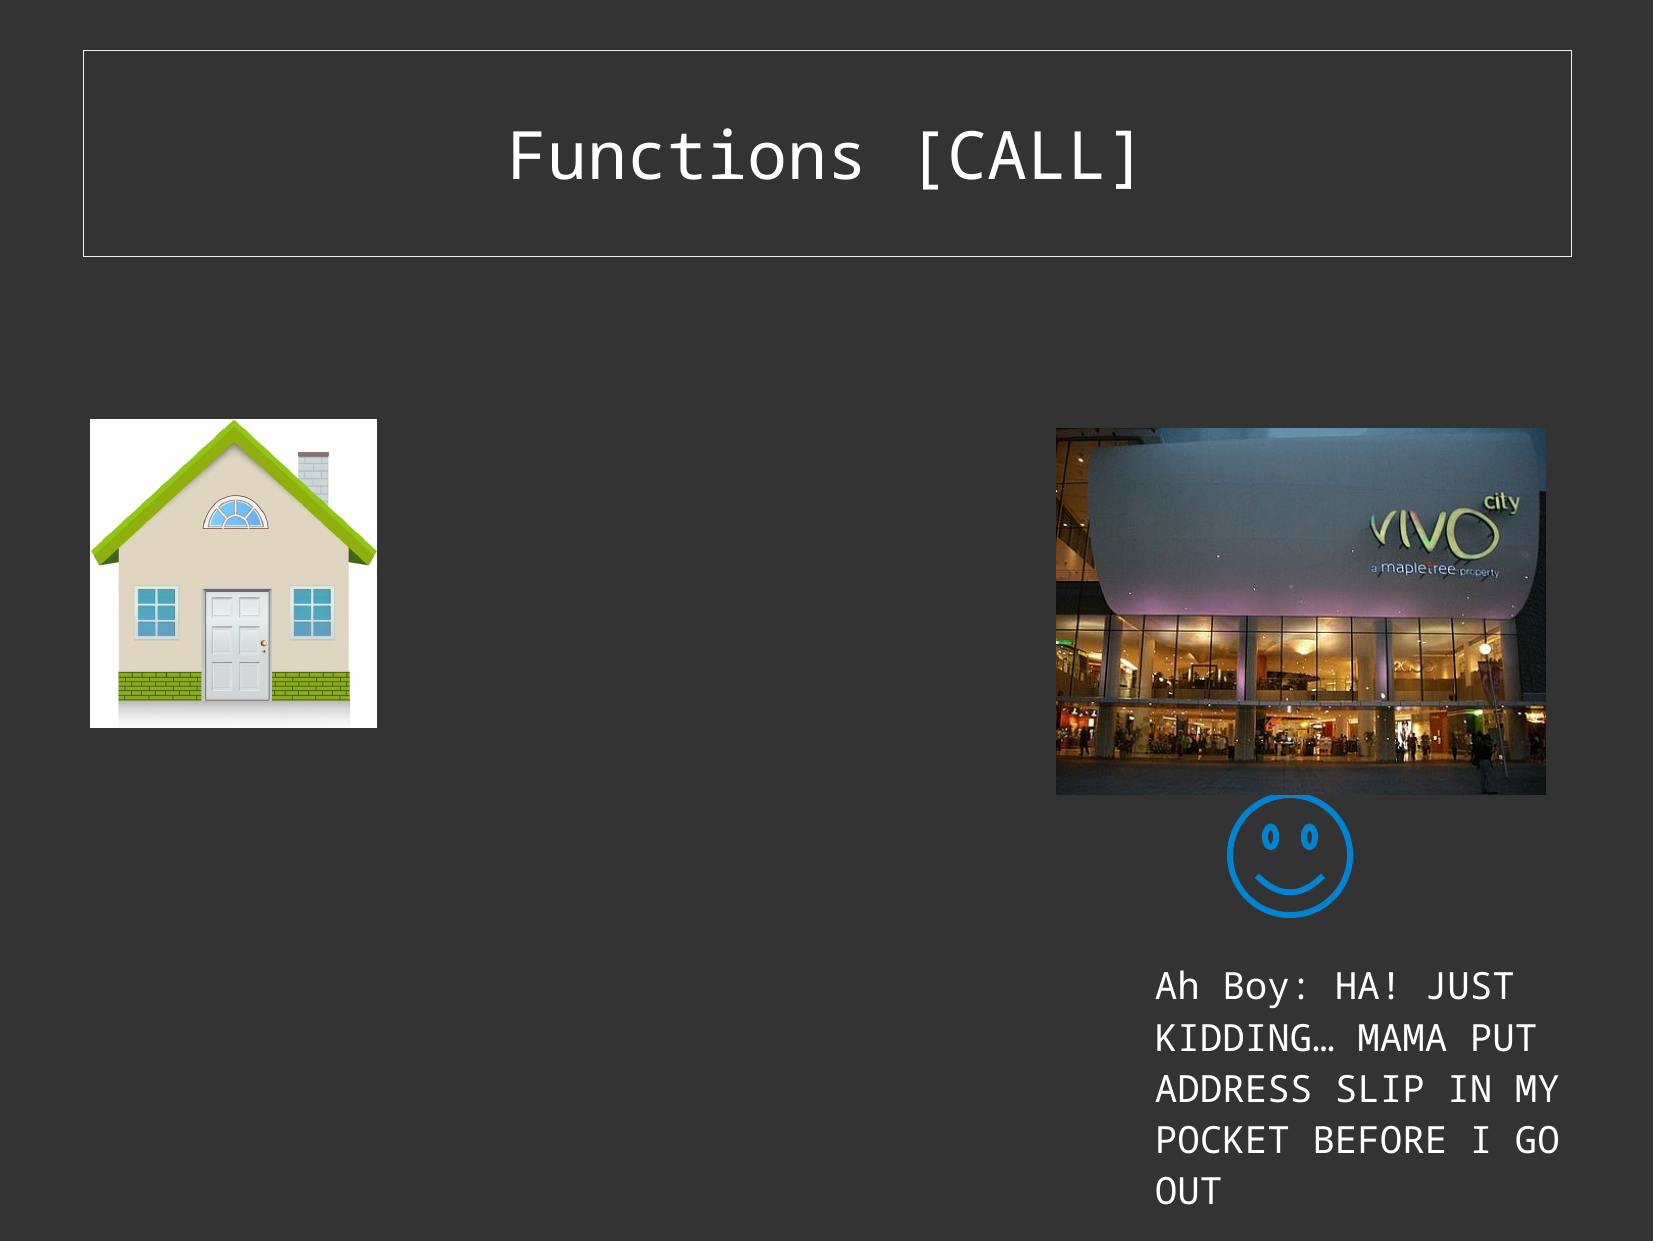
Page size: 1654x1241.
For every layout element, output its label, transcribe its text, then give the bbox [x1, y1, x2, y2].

text_box Functions [CALL] [83, 50, 1572, 257]
text_box Ah Boy: HA! JUST KIDDING… MAMA PUT ADDRESS SLIP IN MY POCKET BEFORE I GO OUT [1140, 952, 1591, 1118]
picture [90, 419, 377, 728]
picture [1056, 428, 1546, 796]
